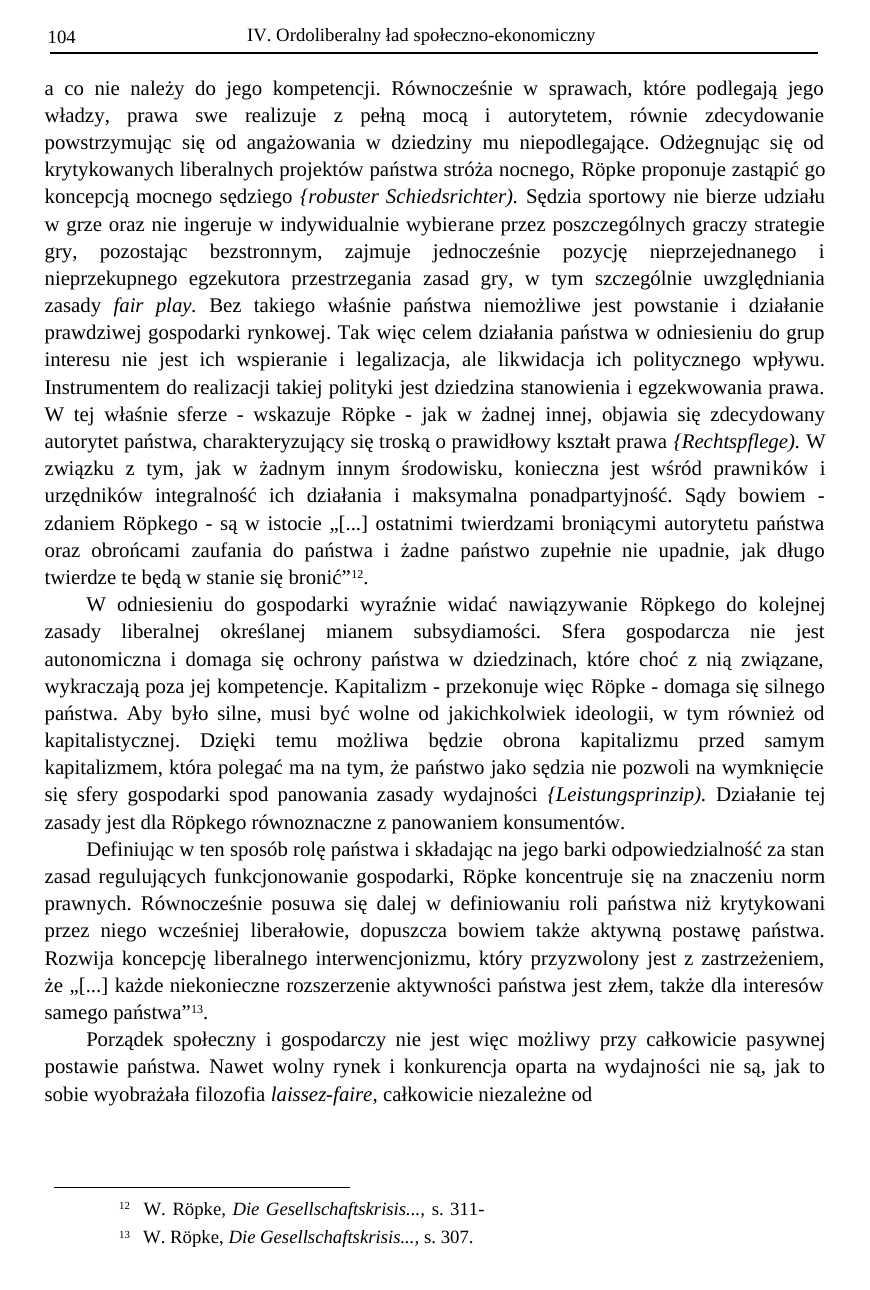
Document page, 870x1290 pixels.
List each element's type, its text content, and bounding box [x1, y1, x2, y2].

text IV. Ordoliberalny ład społeczno-ekonomiczny [247, 24, 619, 46]
text 104 [47, 26, 80, 47]
text W odniesieniu do gospodarki wyraźnie widać nawiązywanie Röpkego do ko­lejnej zasady liberalnej określanej mianem subsydiamości. Sfera gospodarcza nie jest autonomiczna i domaga się ochrony państwa w dziedzinach, które choć z nią związane, wykraczają poza jej kompetencje. Kapitalizm - przekonuje więc Röp­ke - domaga się silnego państwa. Aby było silne, musi być wolne od jakichkolwiek ideologii, w tym również od kapitalistycznej. Dzięki temu możliwa będzie obrona kapitalizmu przed samym kapitalizmem, która polegać ma na tym, że państwo jako sędzia nie pozwoli na wymknięcie się sfery gospodarki spod panowania zasady wydajności {Leistungsprinzip). Działanie tej zasady jest dla Röpkego równoznaczne z panowaniem konsumentów. [44, 592, 825, 834]
text Definiując w ten sposób rolę państwa i składając na jego barki odpowiedzialność za stan zasad regulujących funkcjonowanie gospodarki, Röpke koncentruje się na znaczeniu norm prawnych. Równocześnie posuwa się dalej w definiowaniu roli pań­stwa niż krytykowani przez niego wcześniej liberałowie, dopuszcza bowiem także aktywną postawę państwa. Rozwija koncepcję liberalnego interwencjonizmu, który przyzwolony jest z zastrzeżeniem, że „[...] każde niekonieczne rozszerzenie aktywności państwa jest złem, także dla interesów samego państwa”13. [44, 837, 825, 1024]
text a co nie należy do jego kompetencji. Równocześnie w sprawach, które podlegają jego władzy, prawa swe realizuje z pełną mocą i autorytetem, równie zdecydowanie powstrzymując się od angażowania w dziedziny mu niepodlegające. Odżegnując się od krytykowanych liberalnych projektów państwa stróża nocnego, Röpke proponuje zastąpić go koncepcją mocnego sędziego {robuster Schiedsrichter). Sędzia sportowy nie bierze udziału w grze oraz nie ingeruje w indywidualnie wybie­rane przez poszczególnych graczy strategie gry, pozostając bezstronnym, zajmuje jednocześnie pozycję nieprzejednanego i nieprzekupnego egzekutora przestrzegania zasad gry, w tym szczególnie uwzględniania zasady fair play. Bez takiego właśnie państwa niemożliwe jest powstanie i działanie prawdziwej gospodarki rynkowej. Tak więc celem działania państwa w odniesieniu do grup interesu nie jest ich wspie­ranie i legalizacja, ale likwidacja ich politycznego wpływu. Instrumentem do reali­zacji takiej polityki jest dziedzina stanowienia i egzekwowania prawa. W tej właśnie sferze - wskazuje Röpke - jak w żadnej innej, objawia się zdecydowany autorytet państwa, charakteryzujący się troską o prawidłowy kształt prawa {Rechtspflege). W związku z tym, jak w żadnym innym środowisku, konieczna jest wśród prawni­ków i urzędników integralność ich działania i maksymalna ponadpartyjność. Sądy bowiem - zdaniem Röpkego - są w istocie „[...] ostatnimi twierdzami broniącymi autorytetu państwa oraz obrońcami zaufania do państwa i żadne państwo zupełnie nie upadnie, jak długo twierdze te będą w stanie się bronić”12. [44, 76, 825, 589]
text 13 W. Röpke, Die Gesellschaftskrisis..., s. 307. [81, 1226, 484, 1248]
text 12 W. Röpke, Die Gesellschaftskrisis..., s. 311-312. [81, 1197, 484, 1222]
text Porządek społeczny i gospodarczy nie jest więc możliwy przy całkowicie pa­sywnej postawie państwa. Nawet wolny rynek i konkurencja oparta na wydajno­ści nie są, jak to sobie wyobrażała filozofia laissez-faire, całkowicie niezależne od [44, 1027, 825, 1106]
